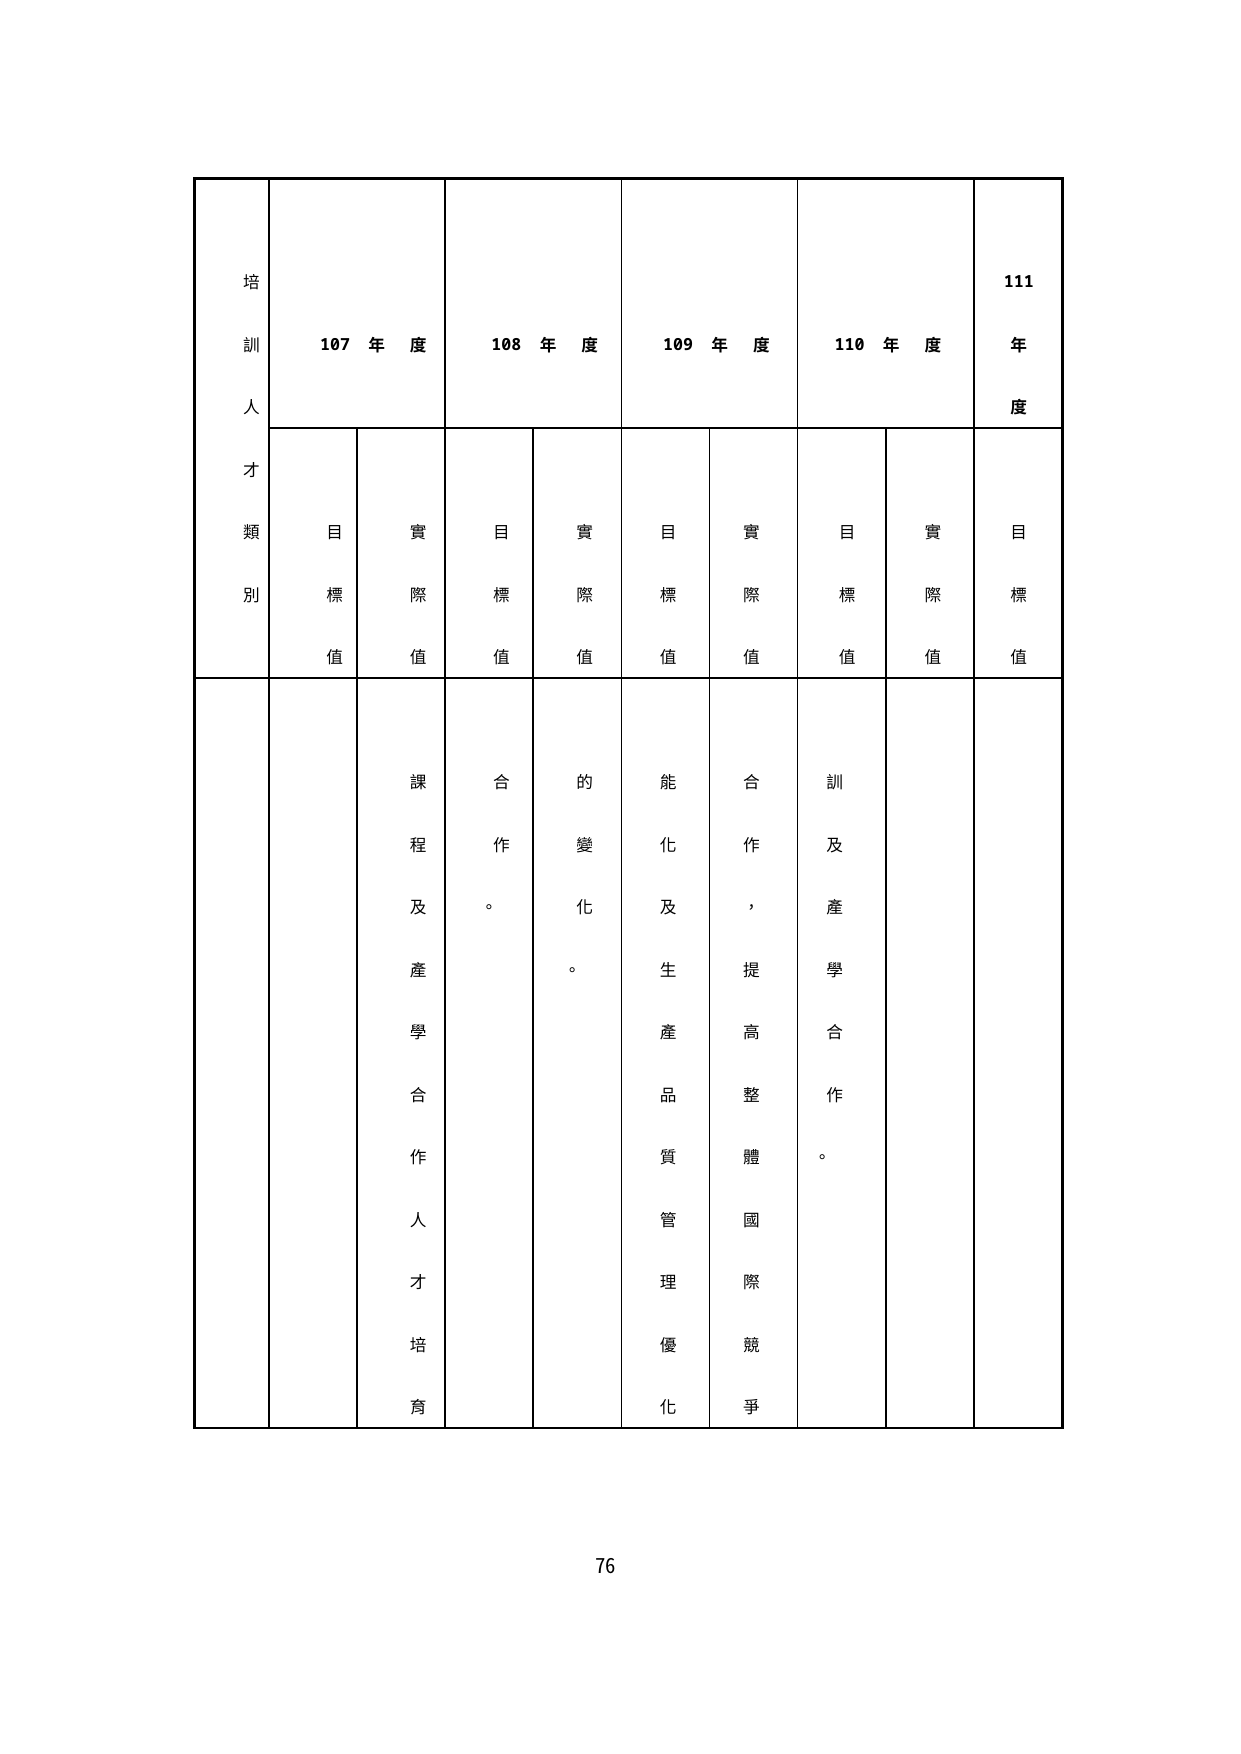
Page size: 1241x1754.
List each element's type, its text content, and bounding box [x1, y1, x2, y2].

table_header 107年度 [270, 180, 444, 427]
table_header 111年度 [975, 180, 1061, 427]
table_cell [196, 679, 268, 1427]
table_cell 實際值 [887, 429, 973, 677]
table_cell 課程及產學合作人才培育 [358, 679, 444, 1427]
table_cell 合作，提高整體國際競爭 [710, 679, 797, 1427]
table_cell 目標值 [622, 429, 709, 677]
table_header 109年度 [622, 180, 797, 427]
table_cell 實際值 [534, 429, 621, 677]
table_cell [270, 679, 356, 1427]
table_cell 的變化。 [534, 679, 621, 1427]
table_cell 目標值 [270, 429, 356, 677]
table_cell 目標值 [798, 429, 885, 677]
table_cell 實際值 [710, 429, 797, 677]
table_cell 訓及產學合作。 [798, 679, 885, 1427]
table_cell [975, 679, 1061, 1427]
table_header 110年度 [798, 180, 973, 427]
table_cell 能化及生產品質管理優化 [622, 679, 709, 1427]
table_header 108年度 [446, 180, 621, 427]
table_cell 目標值 [446, 429, 532, 677]
table_cell 目標值 [975, 429, 1061, 677]
table_cell 實際值 [358, 429, 444, 677]
table_cell [887, 679, 973, 1427]
table_cell 合作。 [446, 679, 532, 1427]
table_header 培訓人才類別 [196, 180, 268, 677]
